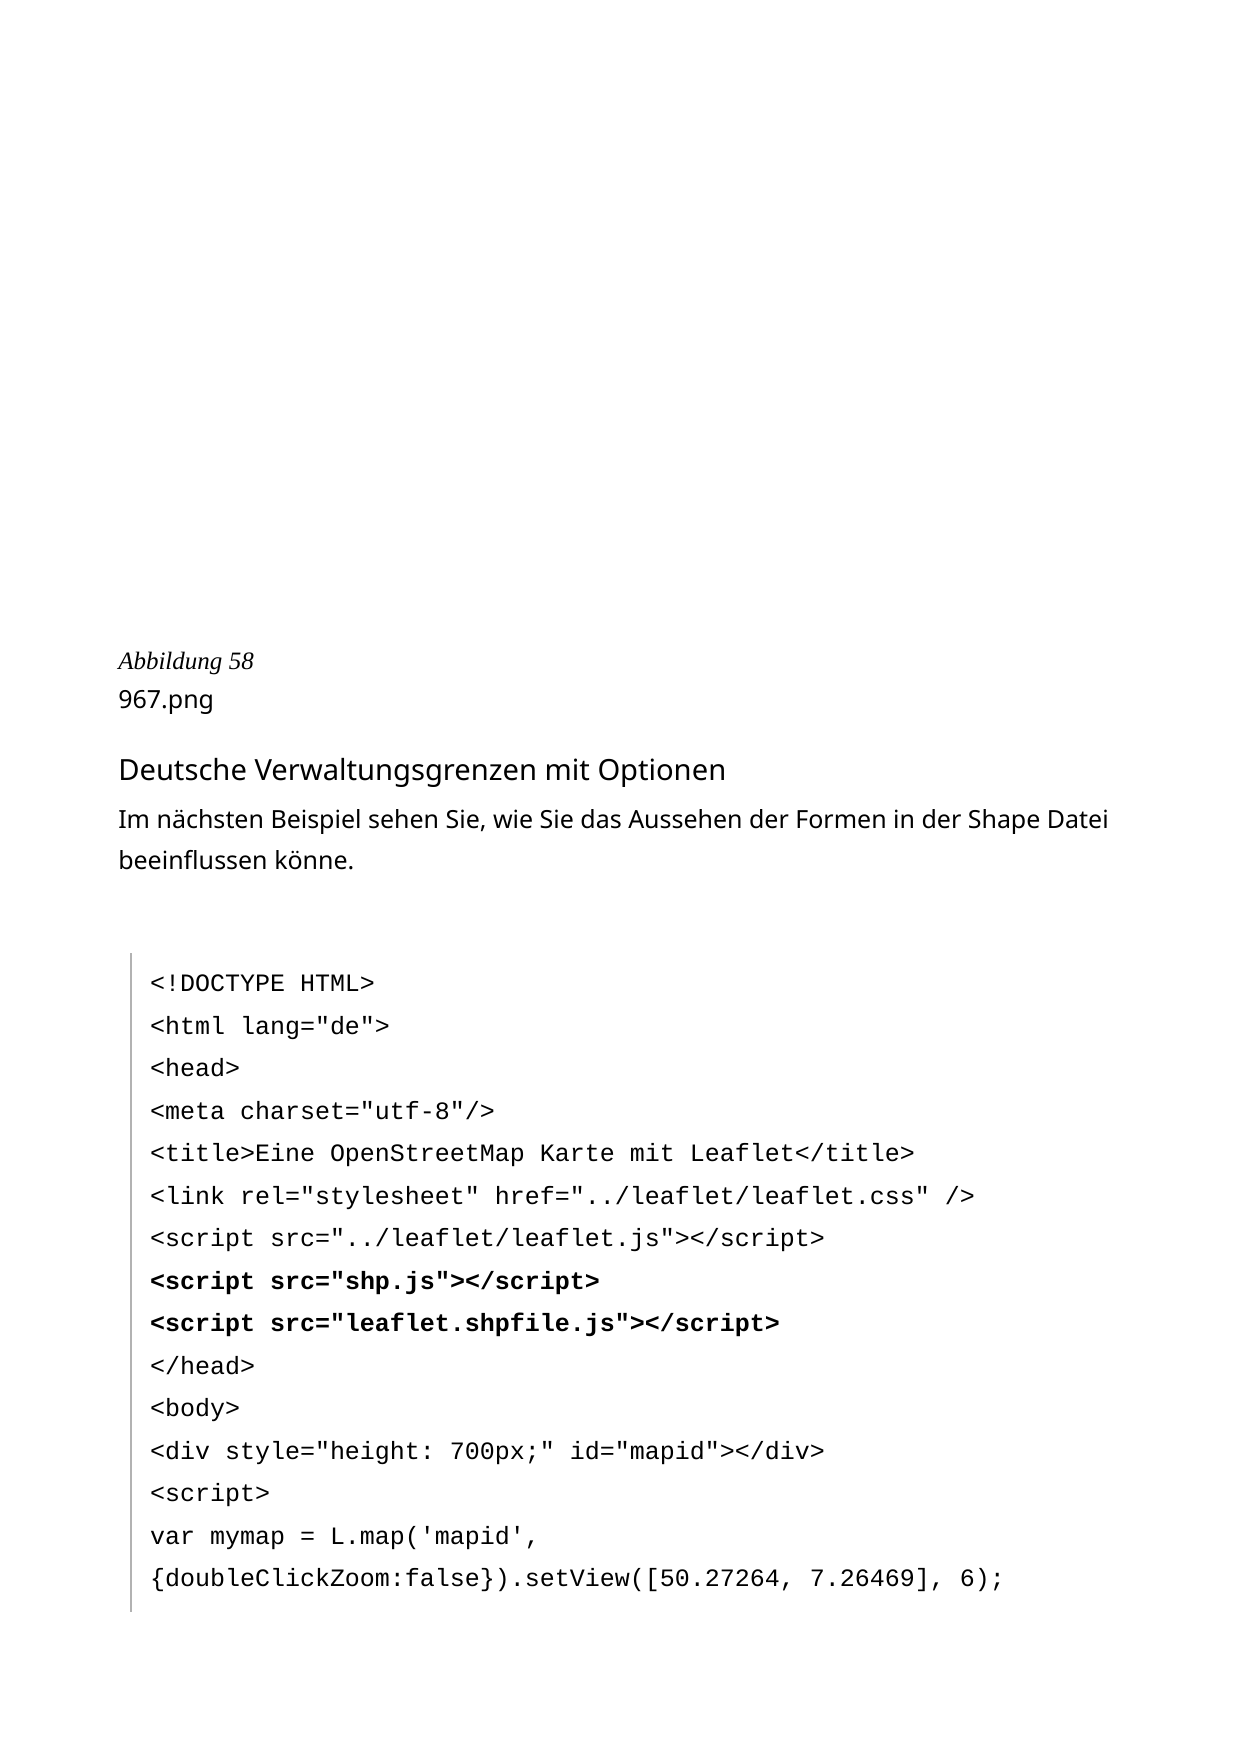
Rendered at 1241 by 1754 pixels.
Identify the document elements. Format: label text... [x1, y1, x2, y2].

text <!DOCTYPE HTML> [132, 953, 1122, 996]
text Im nächsten Beispiel sehen Sie, wie Sie das Aussehen der Formen in der Shape Datei beeinflussen könne. [118, 801, 1122, 876]
text <div style="height: 700px;" id="mapid"></div> [132, 1421, 1122, 1463]
text <link rel="stylesheet" href="../leaflet/leaflet.css" /> [132, 1166, 1122, 1208]
text 967.png [118, 674, 1122, 715]
text var mymap = L.map('mapid', {doubleClickZoom:false}).setView([50.27264, 7.26469], 6); [132, 1506, 1122, 1612]
text <title>Eine OpenStreetMap Karte mit Leaflet</title> [132, 1123, 1122, 1166]
text <script src="../leaflet/leaflet.js"></script> [132, 1208, 1122, 1251]
text <meta charset="utf-8"/> [132, 1081, 1122, 1123]
text [118, 118, 1122, 131]
text Abbildung 58 [118, 131, 1122, 674]
text </head> [132, 1336, 1122, 1378]
text <script src="leaflet.shpfile.js"></script> [132, 1293, 1122, 1336]
subtitle Deutsche Verwaltungsgrenzen mit Optionen [118, 749, 1122, 789]
text <script src="shp.js"></script> [132, 1251, 1122, 1293]
text <body> [132, 1378, 1122, 1421]
text <script> [132, 1463, 1122, 1506]
text <html lang="de"> [132, 996, 1122, 1038]
text <head> [132, 1038, 1122, 1081]
